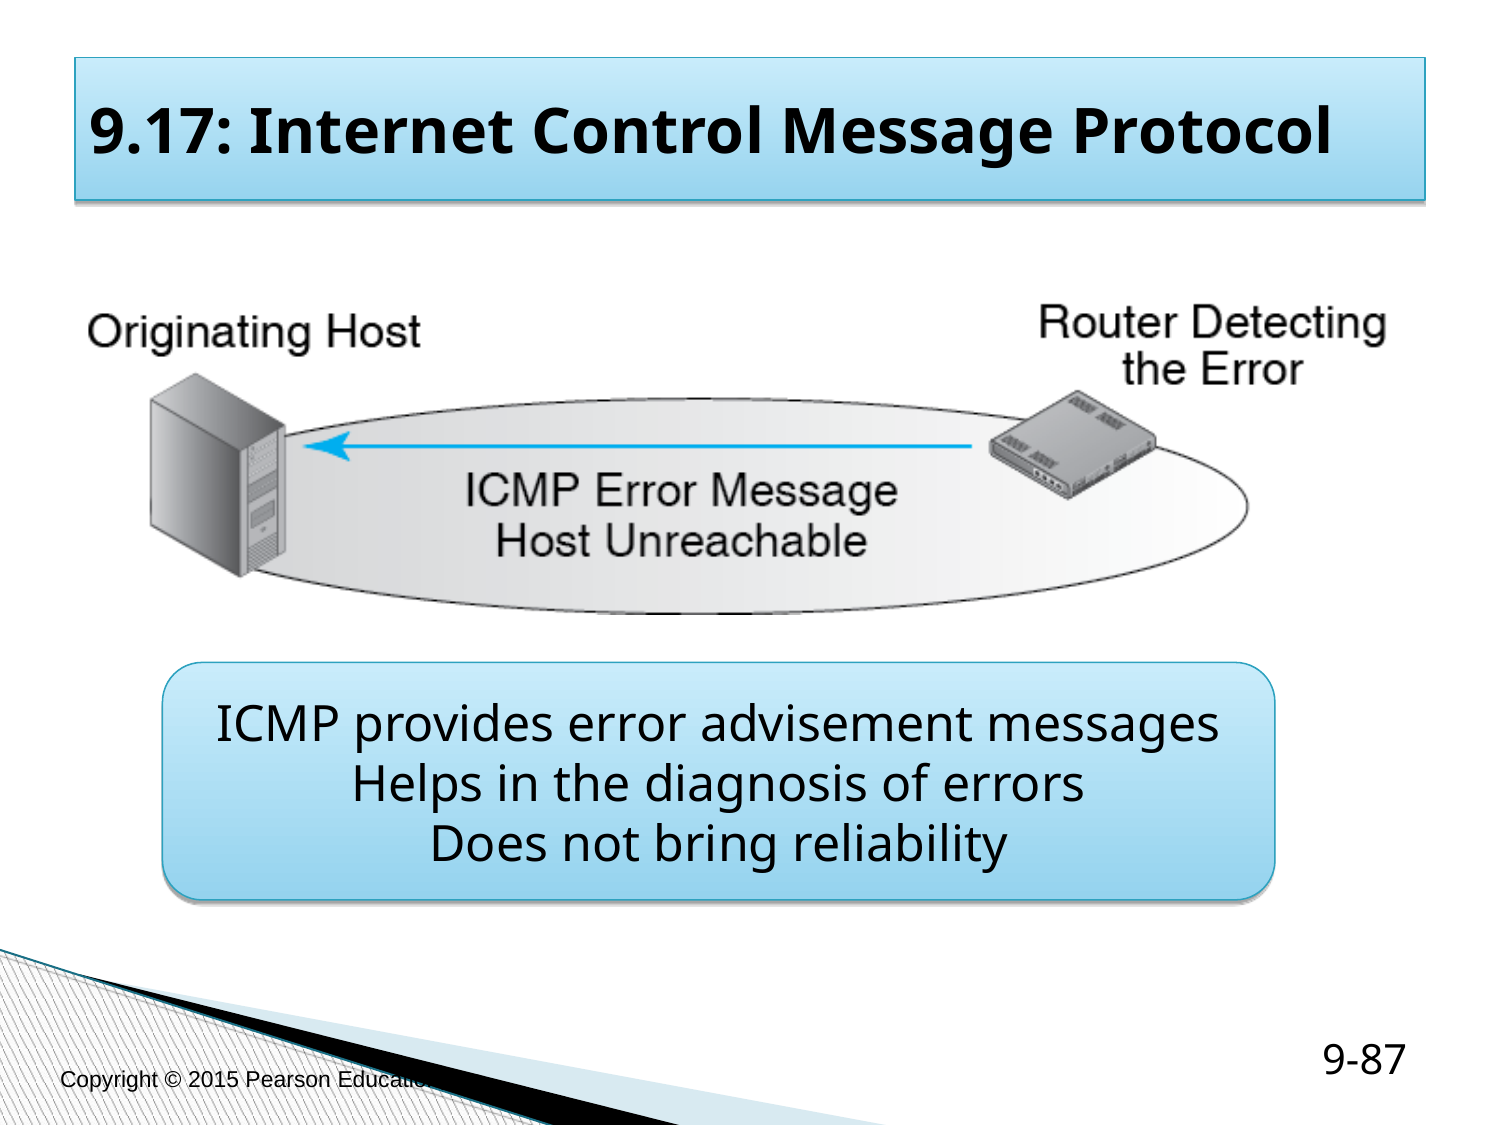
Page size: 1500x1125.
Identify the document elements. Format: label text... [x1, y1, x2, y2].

footer Copyright © 2015 Pearson Education, Inc. [37, 1050, 513, 1100]
title 9.17: Internet Control Message Protocol [75, 57, 1425, 200]
slide_number 9-<number> [1287, 1037, 1423, 1098]
picture [87, 299, 1388, 615]
text_box ICMP provides error advisement messages Helps in the diagnosis of errors Does not bring reliability [162, 662, 1275, 900]
picture [0, 952, 543, 1125]
